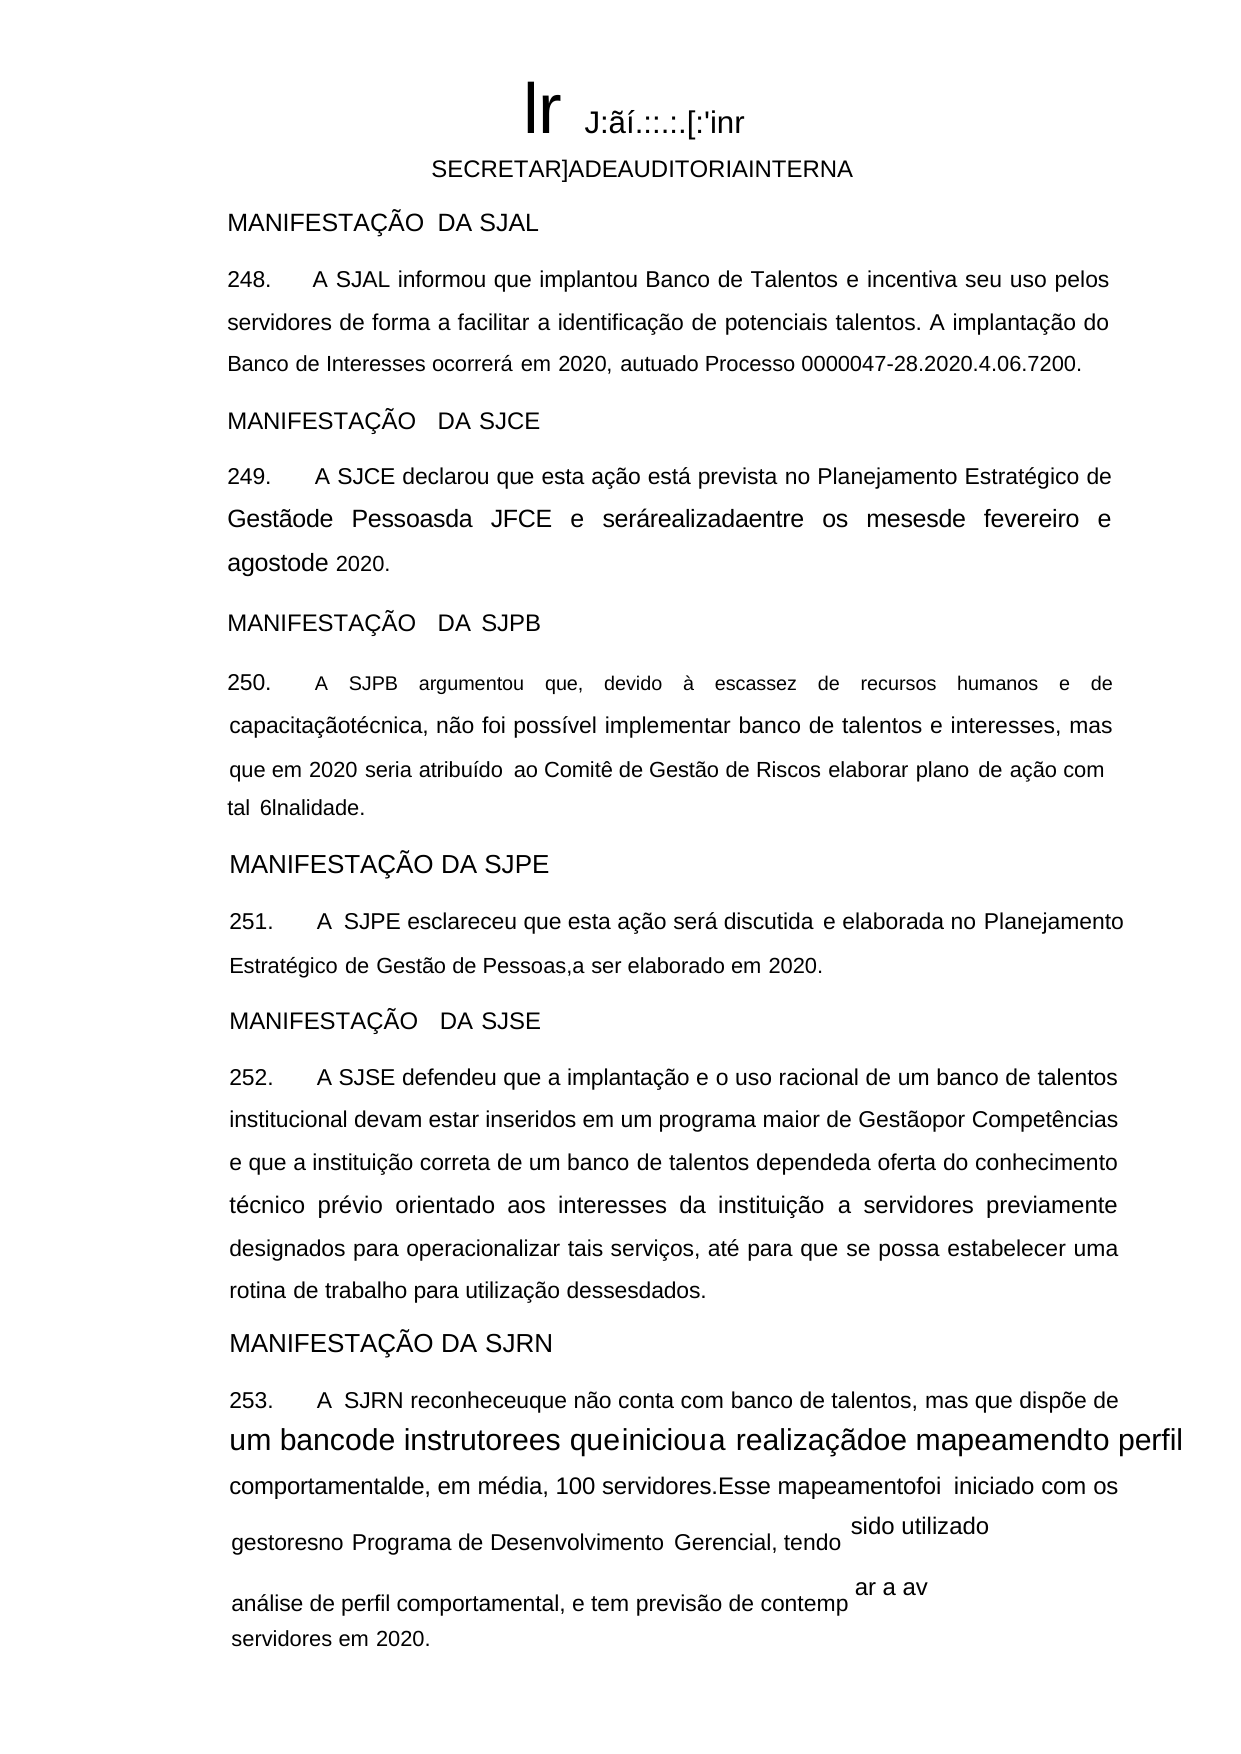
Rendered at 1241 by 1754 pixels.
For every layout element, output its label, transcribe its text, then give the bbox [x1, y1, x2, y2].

list A SJPE esclareceu que esta ação será discutida e elaborada no Planejamento [229, 908, 1240, 934]
subtitle lr J:ãí.::.:.[:'inr [211, 67, 1057, 148]
subtitle um bancode instrutorees queinicioua realizaçãdoe mapeamendto perfil [229, 1422, 1240, 1457]
text gestoresno Programa de Desenvolvimento Gerencial, tendo sido utilizado análise de perfil comportamental, e tem previsão de contemp ar a av servidores em 2020. [231, 1512, 1027, 1651]
list A SJCE declarou que esta ação está prevista no Planejamento Estratégico de Gestãode Pessoasda JFCE e serárealizadaentre os mesesde fevereiro e agostode 2020. [227, 463, 1112, 576]
text MANIFESTAÇÃO DA SJCE [227, 407, 1240, 435]
text MANIFESTAÇÃO DA SJSE [229, 1007, 1240, 1035]
list A SJSE defendeu que a implantação e o uso racional de um banco de talentos institucional devam estar inseridos em um programa maior de Gestãopor Competências e que a instituição correta de um banco de talentos dependeda oferta do conhecimento técnico prévio orientado aos interesses da instituição a servidores previamente designados para operacionalizar tais serviços, até para que se possa estabelecer uma rotina de trabalho para utilização dessesdados. [229, 1064, 1118, 1303]
text MANIFESTAÇÃO DA SJAL [227, 208, 1240, 237]
list A SJRN reconheceuque não conta com banco de talentos, mas que dispõe de [229, 1387, 1240, 1414]
text MANIFESTAÇÃO DA SJRN [229, 1328, 1240, 1358]
text tal 6lnalidade. [227, 794, 1240, 819]
text comportamentalde, em média, 100 servidores.Esse mapeamentofoi iniciado com os [229, 1472, 1240, 1499]
list A SJAL informou que implantou Banco de Talentos e incentiva seu uso pelos servidores de forma a facilitar a identificação de potenciais talentos. A implantação do Banco de Interesses ocorrerá em 2020, autuado Processo 0000047-28.2020.4.06.7200. [227, 266, 1110, 376]
text MANIFESTAÇÃO DA SJPB [227, 609, 1240, 637]
text SECRETAR]ADEAUDITORIAINTERNA [431, 154, 1240, 182]
list A SJPB argumentou que, devido à escassez de recursos humanos e de capacitaçãotécnica, não foi possível implementar banco de talentos e interesses, mas que em 2020 seria atribuído ao Comitê de Gestão de Riscos elaborar plano de ação com [227, 655, 1113, 786]
text Estratégico de Gestão de Pessoas,a ser elaborado em 2020. [229, 953, 1240, 978]
text MANIFESTAÇÃO DA SJPE [229, 849, 1240, 879]
